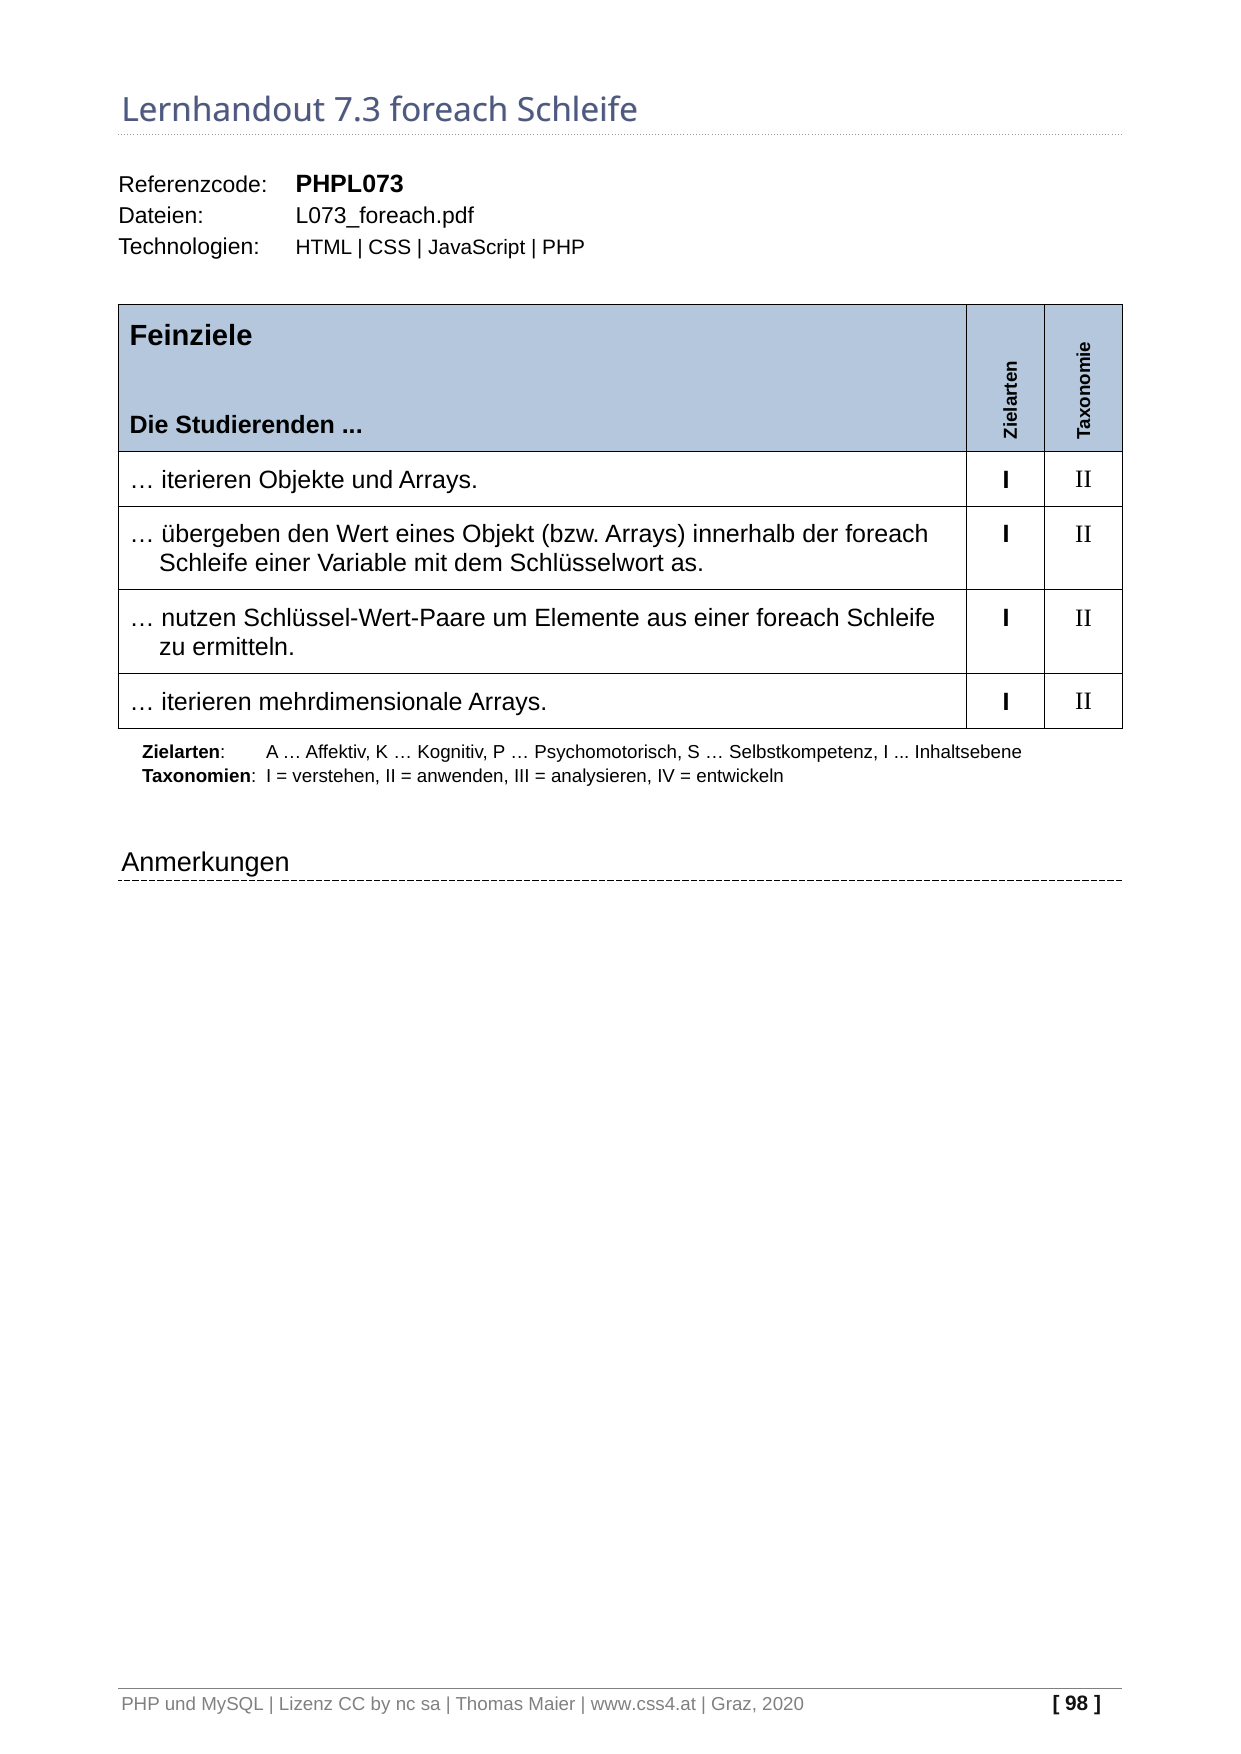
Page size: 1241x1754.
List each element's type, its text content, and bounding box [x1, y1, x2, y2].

table_header Taxonomie [1045, 305, 1122, 451]
table_cell … iterieren mehrdimensionale Arrays. [119, 674, 966, 728]
table_cell I [967, 452, 1044, 506]
table_cell I [967, 674, 1044, 728]
text Technologien: HTML | CSS | JavaScript | PHP [118, 233, 1122, 259]
text Dateien: L073_foreach.pdf [118, 202, 1122, 229]
table_cell … nutzen Schlüssel-Wert-Paare um Elemente aus einer foreach Schleife zu ermitteln. [119, 590, 966, 673]
text Zielarten: A … Affektiv, K … Kognitiv, P … Psychomotorisch, S … Selbstkompetenz, I ... Inhaltsebene Taxonomien: I = verstehen, II = anwenden, III = analysieren, IV = entwickeln [142, 741, 1122, 787]
text Anmerkungen [118, 843, 1122, 880]
table_cell II [1045, 674, 1122, 728]
table_cell I [967, 590, 1044, 673]
text Referenzcode: PHPL073 [118, 169, 1122, 198]
table_cell … iterieren Objekte und Arrays. [119, 452, 966, 506]
table_cell II [1045, 507, 1122, 589]
table_cell II [1045, 590, 1122, 673]
subtitle Lernhandout 7.3 foreach Schleife [118, 83, 1122, 134]
table_cell … übergeben den Wert eines Objekt (bzw. Arrays) innerhalb der foreach Schleife einer Variable mit dem Schlüsselwort as. [119, 507, 966, 589]
table_header Zielarten [967, 305, 1044, 451]
table_header Feinziele Die Studierenden ... [119, 305, 966, 451]
table_cell I [967, 507, 1044, 589]
table_cell II [1045, 452, 1122, 506]
